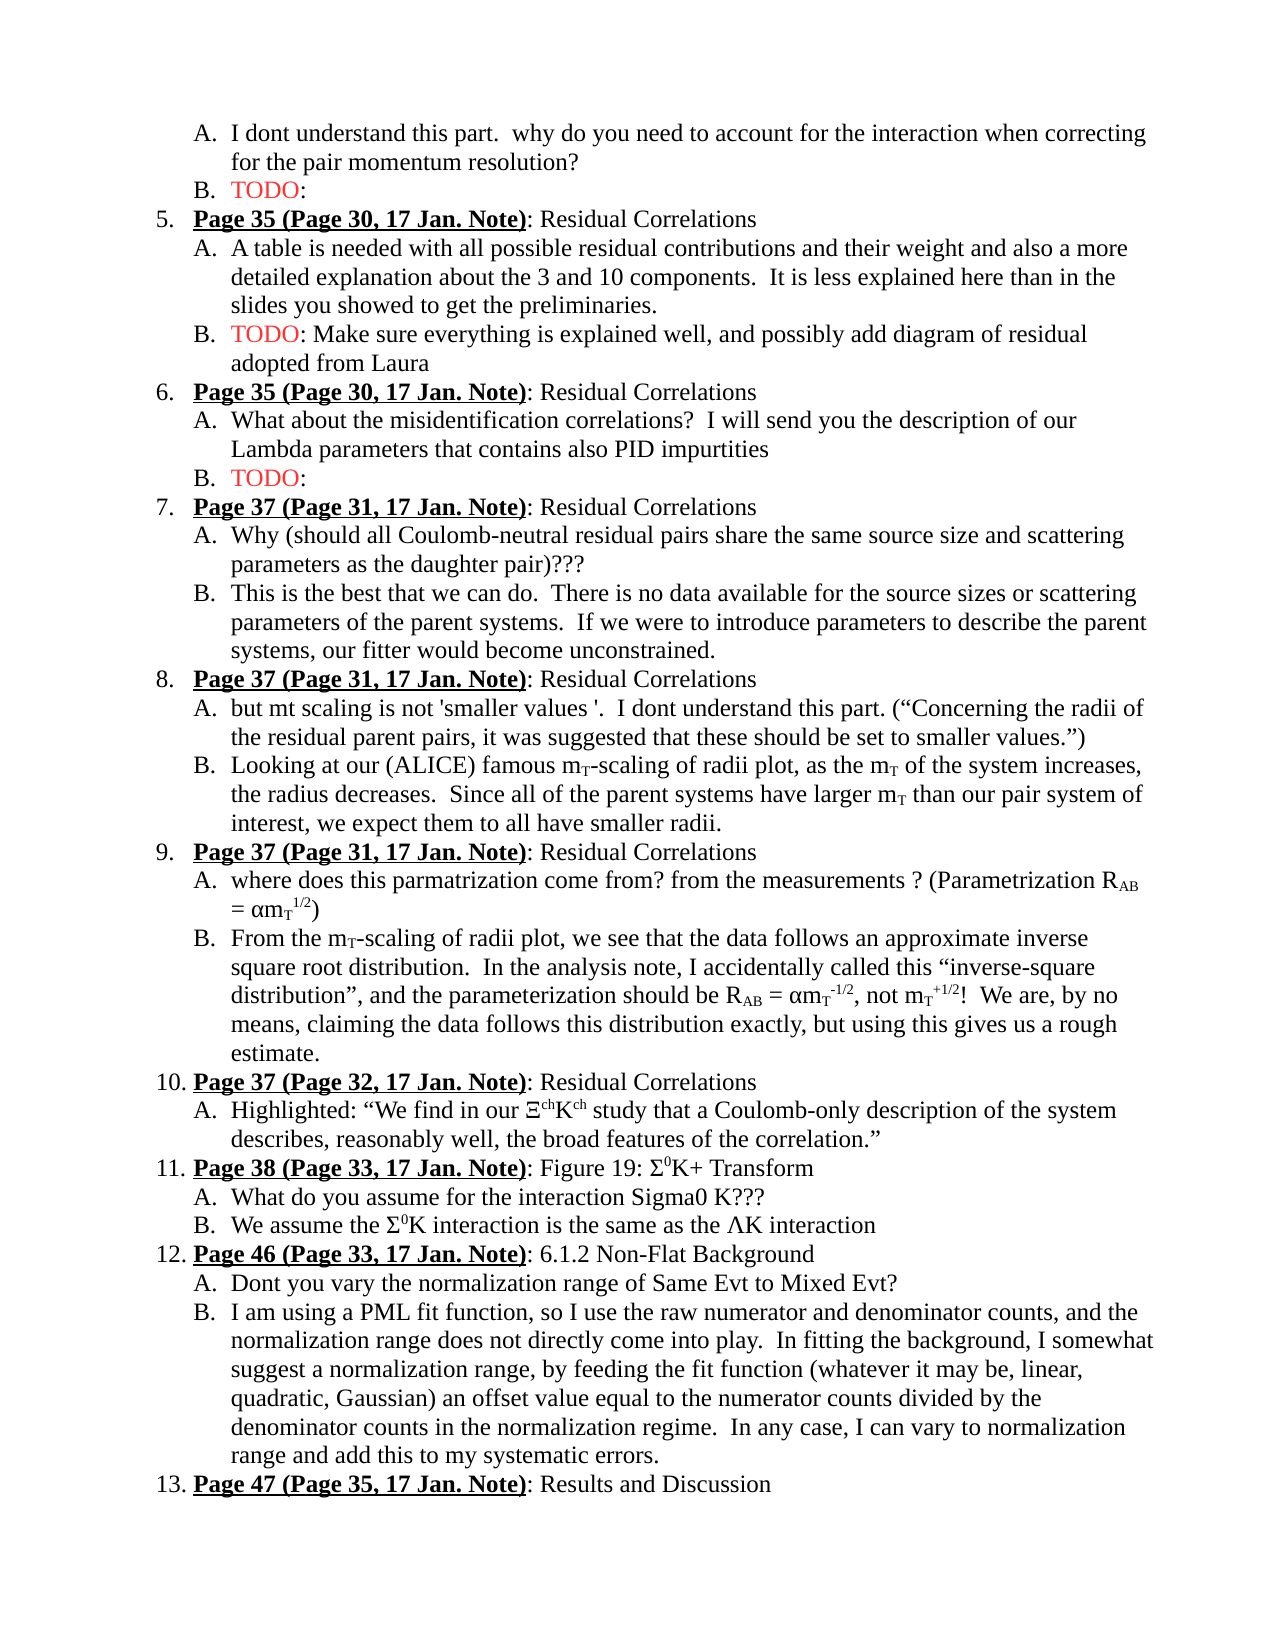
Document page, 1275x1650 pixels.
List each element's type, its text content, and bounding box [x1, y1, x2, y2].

list Page 47 (Page 35, 17 Jan. Note): Results and Discussion [156, 1469, 1157, 1498]
list Page 35 (Page 30, 17 Jan. Note): Residual Correlations [156, 377, 1157, 406]
list where does this parmatrization come from? from the measurements ? (Parametrization RAB = αmT1/2) [193, 866, 1157, 923]
list Page 37 (Page 32, 17 Jan. Note): Residual Correlations [156, 1067, 1157, 1096]
list This is the best that we can do. There is no data available for the source sizes or scattering parameters of the parent systems. If we were to introduce parameters to describe the parent systems, our fitter would become unconstrained. [193, 578, 1157, 664]
list A table is needed with all possible residual contributions and their weight and also a more detailed explanation about the 3 and 10 components. It is less explained here than in the slides you showed to get the preliminaries. [193, 233, 1157, 319]
list Page 46 (Page 33, 17 Jan. Note): 6.1.2 Non-Flat Background [156, 1239, 1157, 1268]
list What about the misidentification correlations? I will send you the description of our Lambda parameters that contains also PID impurtities [193, 406, 1157, 463]
list Why (should all Coulomb-neutral residual pairs share the same source size and scattering parameters as the daughter pair)??? [193, 521, 1157, 578]
list What do you assume for the interaction Sigma0 K??? [193, 1182, 1157, 1211]
list but mt scaling is not 'smaller values '. I dont understand this part. (“Concerning the radii of the residual parent pairs, it was suggested that these should be set to smaller values.”) [193, 693, 1157, 751]
list Page 35 (Page 30, 17 Jan. Note): Residual Correlations [156, 204, 1157, 233]
list I am using a PML fit function, so I use the raw numerator and denominator counts, and the normalization range does not directly come into play. In fitting the background, I somewhat suggest a normalization range, by feeding the fit function (whatever it may be, linear, quadratic, Gaussian) an offset value equal to the numerator counts divided by the denominator counts in the normalization regime. In any case, I can vary to normalization range and add this to my systematic errors. [193, 1297, 1157, 1469]
list TODO: [193, 463, 1157, 492]
list TODO: [193, 176, 1157, 204]
list Looking at our (ALICE) famous mT-scaling of radii plot, as the mT of the system increases, the radius decreases. Since all of the parent systems have larger mT than our pair system of interest, we expect them to all have smaller radii. [193, 751, 1157, 837]
list Page 37 (Page 31, 17 Jan. Note): Residual Correlations [156, 837, 1157, 866]
list Page 37 (Page 31, 17 Jan. Note): Residual Correlations [156, 492, 1157, 521]
list TODO: Make sure everything is explained well, and possibly add diagram of residual adopted from Laura [193, 319, 1157, 377]
list Highlighted: “We find in our ΞchKch study that a Coulomb-only description of the system describes, reasonably well, the broad features of the correlation.” [193, 1096, 1157, 1153]
list Page 38 (Page 33, 17 Jan. Note): Figure 19: Σ0K+ Transform [156, 1153, 1157, 1182]
list From the mT-scaling of radii plot, we see that the data follows an approximate inverse square root distribution. In the analysis note, I accidentally called this “inverse-square distribution”, and the parameterization should be RAB = αmT-1/2, not mT+1/2! We are, by no means, claiming the data follows this distribution exactly, but using this gives us a rough estimate. [193, 923, 1157, 1067]
list We assume the Σ0K interaction is the same as the ΛK interaction [193, 1211, 1157, 1239]
list Page 37 (Page 31, 17 Jan. Note): Residual Correlations [156, 664, 1157, 693]
list I dont understand this part. why do you need to account for the interaction when correcting for the pair momentum resolution? [193, 118, 1157, 176]
list Dont you vary the normalization range of Same Evt to Mixed Evt? [193, 1268, 1157, 1297]
